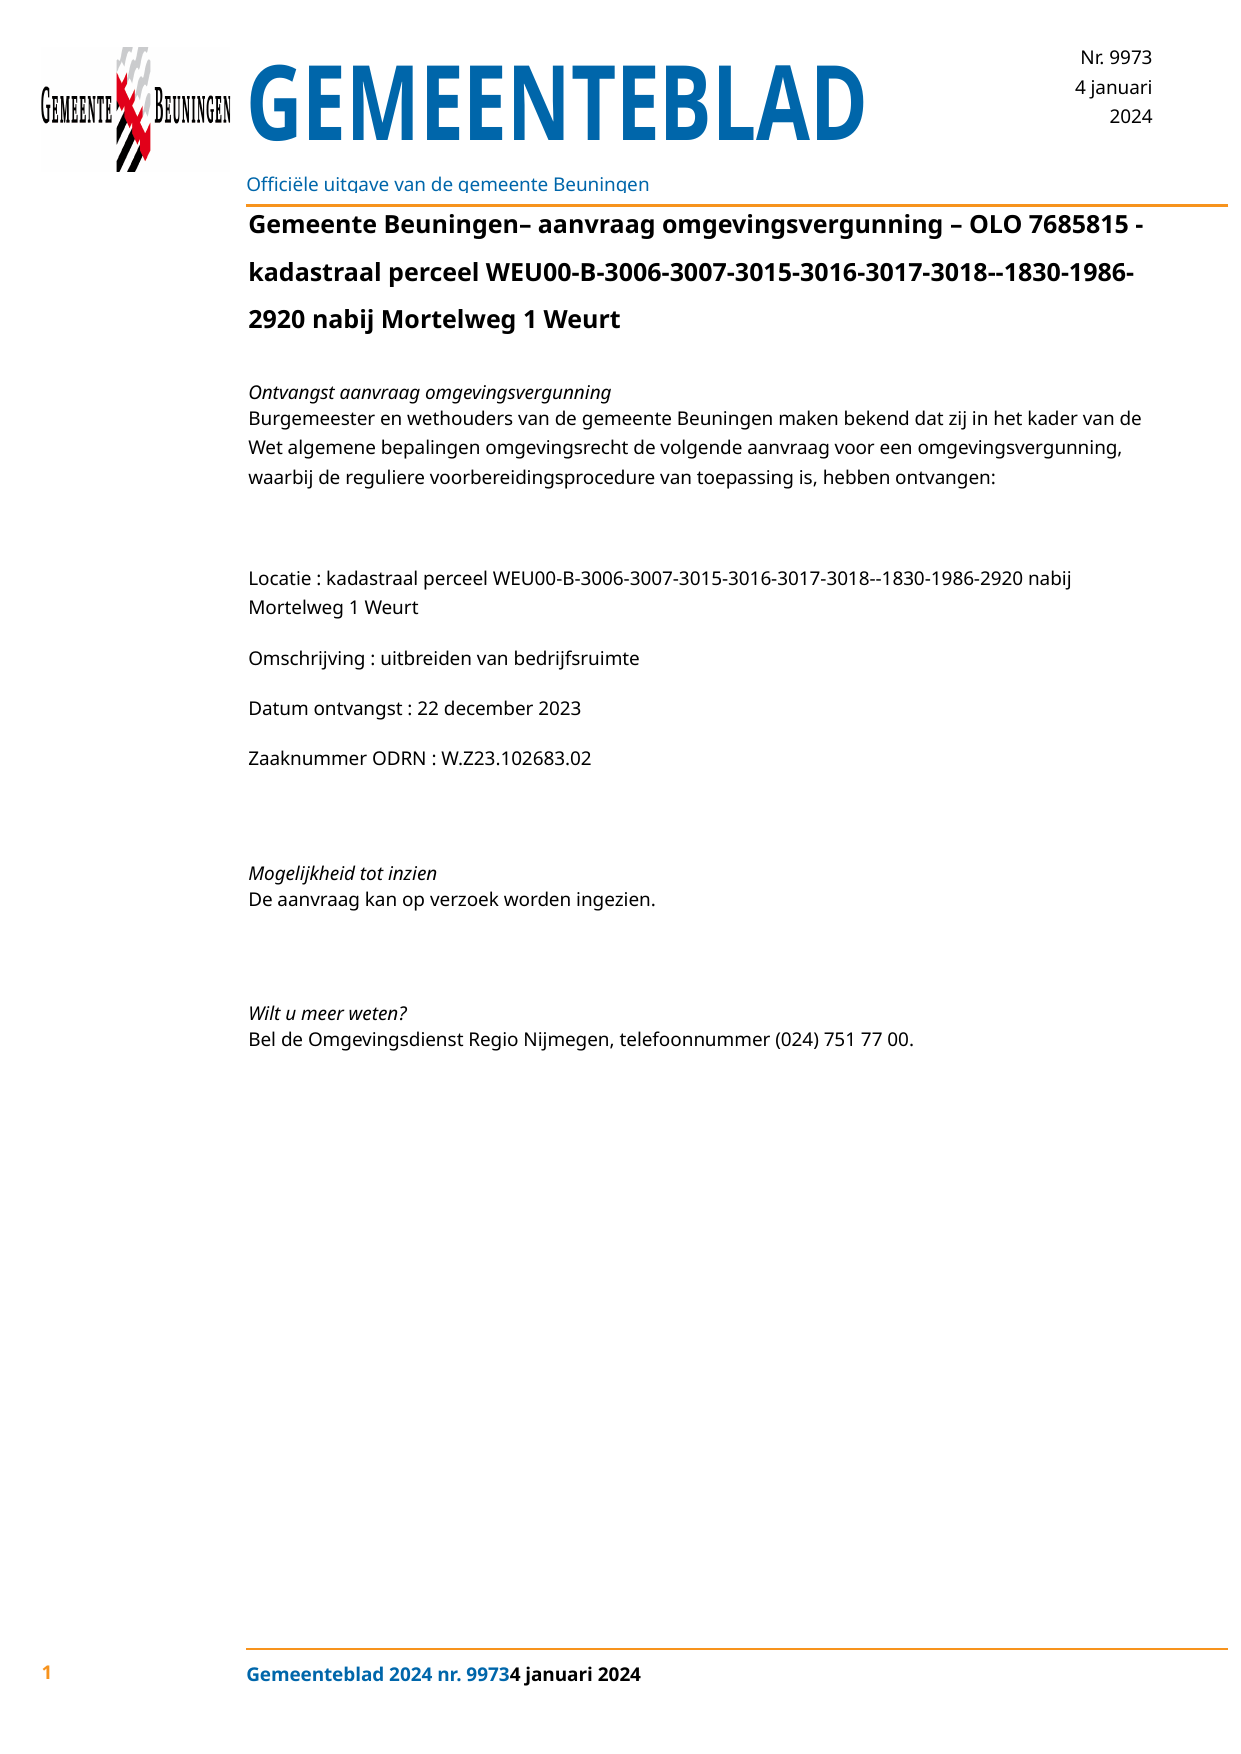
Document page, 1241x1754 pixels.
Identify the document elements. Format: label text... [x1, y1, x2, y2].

picture [41, 47, 231, 172]
text Omschrijving : uitbreiden van bedrijfsruimte [248, 645, 1152, 671]
text Burgemeester en wethouders van de gemeente Beuningen maken bekend dat zij in het kader van de Wet algemene bepalingen omgevingsrecht de volgende aanvraag voor een omgevingsvergunning, waarbij de reguliere voorbereidingsprocedure van toepassing is, hebben ontvangen: [248, 405, 1152, 490]
text Mogelijkheid tot inzien [248, 860, 1152, 886]
text Zaaknummer ODRN : W.Z23.102683.02 [248, 746, 1152, 771]
text Locatie : kadastraal perceel WEU00-B-3006-3007-3015-3016-3017-3018--1830-1986-2920 nabij Mortelweg 1 Weurt [248, 565, 1152, 620]
text Ontvangst aanvraag omgevingsvergunning [248, 379, 1152, 405]
text De aanvraag kan op verzoek worden ingezien. [248, 886, 1152, 911]
text Datum ontvangst : 22 december 2023 [248, 695, 1152, 721]
text Wilt u meer weten? [248, 1000, 1152, 1026]
text Gemeente Beuningen– aanvraag omgevingsvergunning – OLO 7685815 - kadastraal perceel WEU00-B-3006-3007-3015-3016-3017-3018--1830-1986-2920 nabij Mortelweg 1 Weurt [248, 207, 1152, 336]
text Bel de Omgevingsdienst Regio Nijmegen, telefoonnummer (024) 751 77 00. [248, 1026, 1152, 1052]
